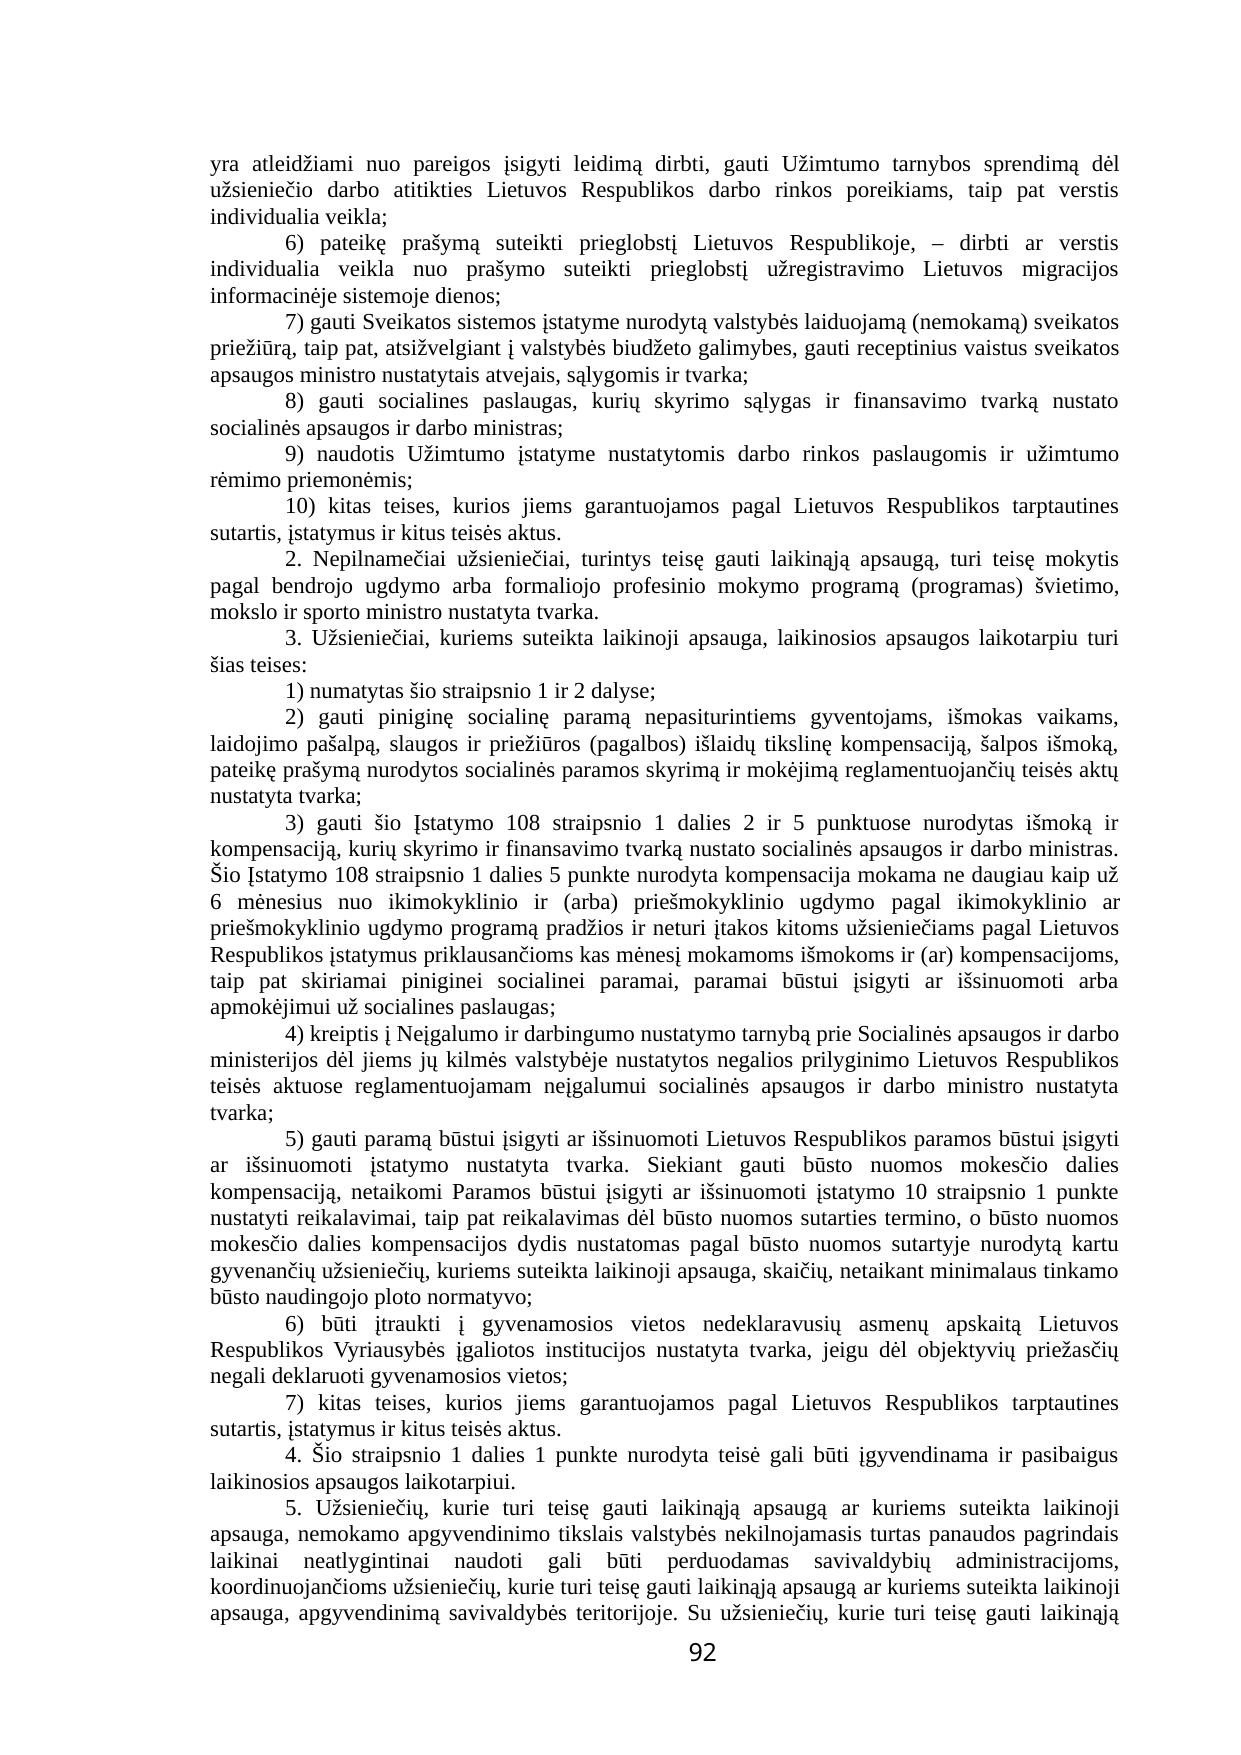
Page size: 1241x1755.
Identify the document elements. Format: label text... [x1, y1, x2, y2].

text 5. Užsieniečių, kurie turi teisę gauti laikinąją apsaugą ar kuriems suteikta laikinoji apsauga, nemokamo apgyvendinimo tikslais valstybės nekilnojamasis turtas panaudos pagrindais laikinai neatlygintinai naudoti gali būti perduodamas savivaldybių administracijoms, koordinuojančioms užsieniečių, kurie turi teisę gauti laikinąją apsaugą ar kuriems suteikta laikinoji apsauga, apgyvendinimą savivaldybės teritorijoje. Su užsieniečių, kurie turi teisę gauti laikinąją [210, 1494, 1120, 1626]
text 10) kitas teises, kurios jiems garantuojamos pagal Lietuvos Respublikos tarptautines sutartis, įstatymus ir kitus teisės aktus. [210, 493, 1120, 545]
text 7) kitas teises, kurios jiems garantuojamos pagal Lietuvos Respublikos tarptautines sutartis, įstatymus ir kitus teisės aktus. [210, 1389, 1120, 1441]
text 6) būti įtraukti į gyvenamosios vietos nedeklaravusių asmenų apskaitą Lietuvos Respublikos Vyriausybės įgaliotos institucijos nustatyta tvarka, jeigu dėl objektyvių priežasčių negali deklaruoti gyvenamosios vietos; [210, 1309, 1120, 1389]
text 5) gauti paramą būstui įsigyti ar išsinuomoti Lietuvos Respublikos paramos būstui įsigyti ar išsinuomoti įstatymo nustatyta tvarka. Siekiant gauti būsto nuomos mokesčio dalies kompensaciją, netaikomi Paramos būstui įsigyti ar išsinuomoti įstatymo 10 straipsnio 1 punkte nustatyti reikalavimai, taip pat reikalavimas dėl būsto nuomos sutarties termino, o būsto nuomos mokesčio dalies kompensacijos dydis nustatomas pagal būsto nuomos sutartyje nurodytą kartu gyvenančių užsieniečių, kuriems suteikta laikinoji apsauga, skaičių, netaikant minimalaus tinkamo būsto naudingojo ploto normatyvo; [210, 1125, 1120, 1309]
text 9) naudotis Užimtumo įstatyme nustatytomis darbo rinkos paslaugomis ir užimtumo rėmimo priemonėmis; [210, 440, 1120, 493]
text yra atleidžiami nuo pareigos įsigyti leidimą dirbti, gauti Užimtumo tarnybos sprendimą dėl užsieniečio darbo atitikties Lietuvos Respublikos darbo rinkos poreikiams, taip pat verstis individualia veikla; [210, 150, 1120, 229]
text 6) pateikę prašymą suteikti prieglobstį Lietuvos Respublikoje, – dirbti ar verstis individualia veikla nuo prašymo suteikti prieglobstį užregistravimo Lietuvos migracijos informacinėje sistemoje dienos; [210, 229, 1120, 308]
text 1) numatytas šio straipsnio 1 ir 2 dalyse; [210, 677, 1120, 703]
text 2. Nepilnamečiai užsieniečiai, turintys teisę gauti laikinąją apsaugą, turi teisę mokytis pagal bendrojo ugdymo arba formaliojo profesinio mokymo programą (programas) švietimo, mokslo ir sporto ministro nustatyta tvarka. [210, 545, 1120, 624]
text 2) gauti piniginę socialinę paramą nepasiturintiems gyventojams, išmokas vaikams, laidojimo pašalpą, slaugos ir priežiūros (pagalbos) išlaidų tikslinę kompensaciją, šalpos išmoką, pateikę prašymą nurodytos socialinės paramos skyrimą ir mokėjimą reglamentuojančių teisės aktų nustatyta tvarka; [210, 703, 1120, 809]
text 3) gauti šio Įstatymo 108 straipsnio 1 dalies 2 ir 5 punktuose nurodytas išmoką ir kompensaciją, kurių skyrimo ir finansavimo tvarką nustato socialinės apsaugos ir darbo ministras. Šio Įstatymo 108 straipsnio 1 dalies 5 punkte nurodyta kompensacija mokama ne daugiau kaip už 6 mėnesius nuo ikimokyklinio ir (arba) priešmokyklinio ugdymo pagal ikimokyklinio ar priešmokyklinio ugdymo programą pradžios ir neturi įtakos kitoms užsieniečiams pagal Lietuvos Respublikos įstatymus priklausančioms kas mėnesį mokamoms išmokoms ir (ar) kompensacijoms, taip pat skiriamai piniginei socialinei paramai, paramai būstui įsigyti ar išsinuomoti arba apmokėjimui už socialines paslaugas; [210, 809, 1120, 1020]
text 3. Užsieniečiai, kuriems suteikta laikinoji apsauga, laikinosios apsaugos laikotarpiu turi šias teises: [210, 624, 1120, 677]
text 4) kreiptis į Neįgalumo ir darbingumo nustatymo tarnybą prie Socialinės apsaugos ir darbo ministerijos dėl jiems jų kilmės valstybėje nustatytos negalios prilyginimo Lietuvos Respublikos teisės aktuose reglamentuojamam neįgalumui socialinės apsaugos ir darbo ministro nustatyta tvarka; [210, 1020, 1120, 1125]
text 4. Šio straipsnio 1 dalies 1 punkte nurodyta teisė gali būti įgyvendinama ir pasibaigus laikinosios apsaugos laikotarpiui. [210, 1441, 1120, 1494]
text 8) gauti socialines paslaugas, kurių skyrimo sąlygas ir finansavimo tvarką nustato socialinės apsaugos ir darbo ministras; [210, 387, 1120, 440]
text 7) gauti Sveikatos sistemos įstatyme nurodytą valstybės laiduojamą (nemokamą) sveikatos priežiūrą, taip pat, atsižvelgiant į valstybės biudžeto galimybes, gauti receptinius vaistus sveikatos apsaugos ministro nustatytais atvejais, sąlygomis ir tvarka; [210, 308, 1120, 387]
